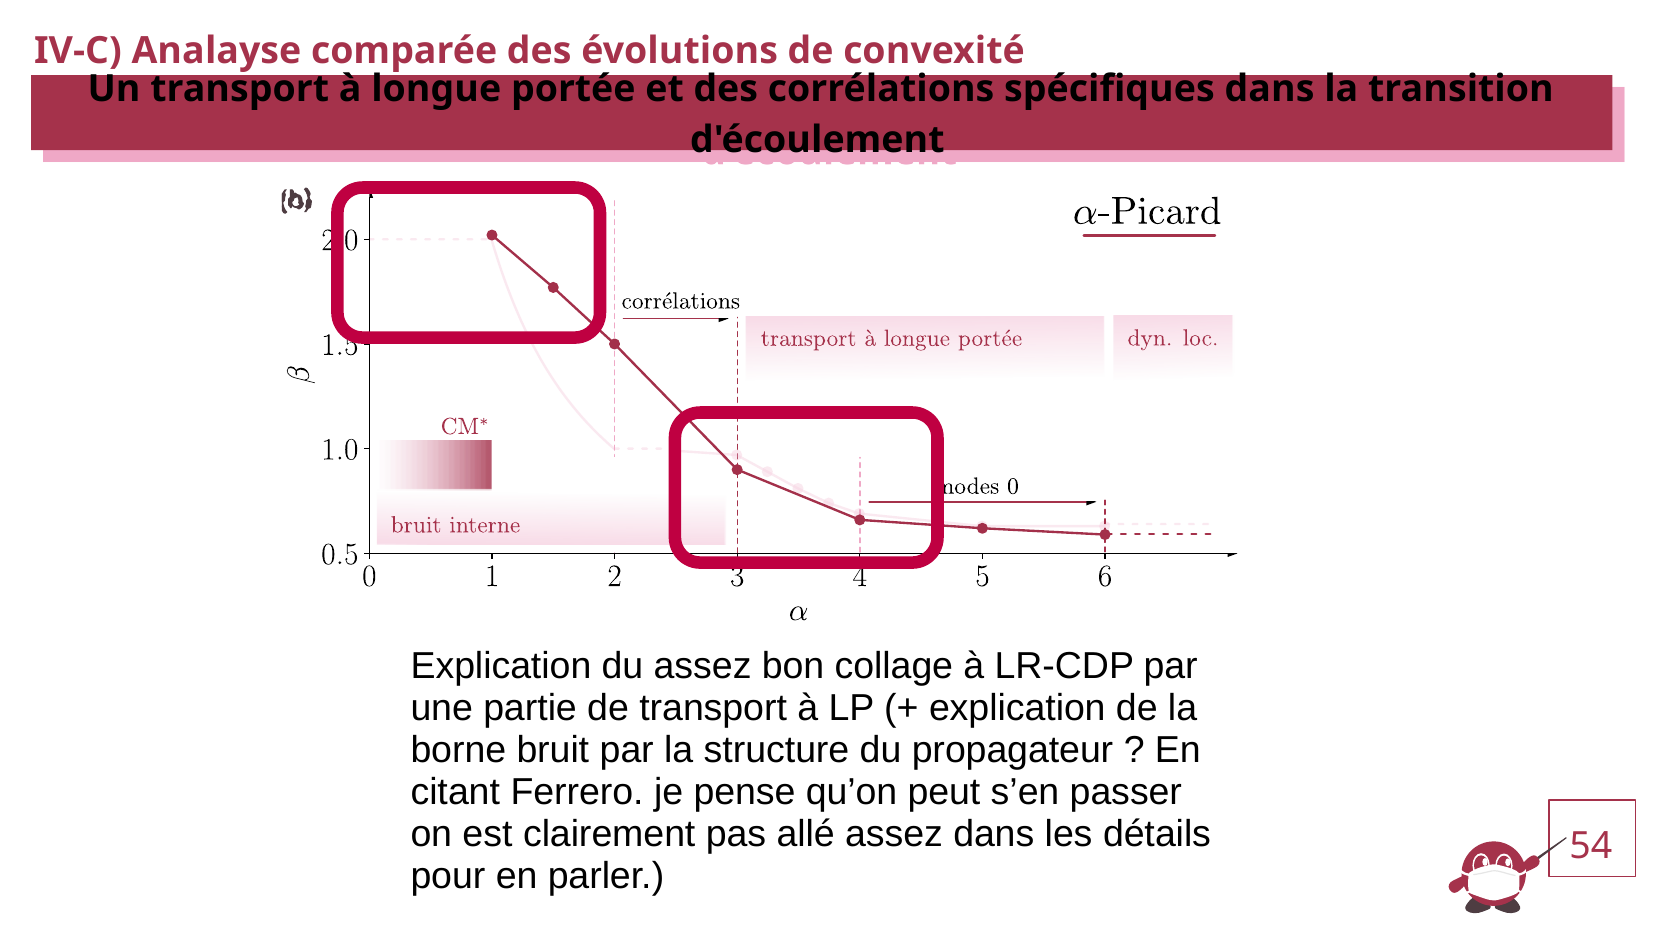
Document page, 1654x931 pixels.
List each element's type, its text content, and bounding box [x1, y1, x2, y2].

picture [281, 187, 1238, 621]
text_box [1492, 811, 1654, 887]
text_box IV-C) Analayse comparée des évolutions de convexité [19, 16, 976, 76]
text_box Explication du assez bon collage à LR-CDP par une partie de transport à LP (+ explication de la borne bruit par la structure du propagateur ? En citant Ferrero. je pense qu’on peut s’en passer on est clairement pas allé assez dans les détails pour en parler.) [395, 637, 1238, 905]
picture [1448, 799, 1637, 914]
picture [344, 194, 593, 331]
text_box Un transport à longue portée et des corrélations spécifiques dans la transition d'écoulement [31, 75, 1613, 151]
